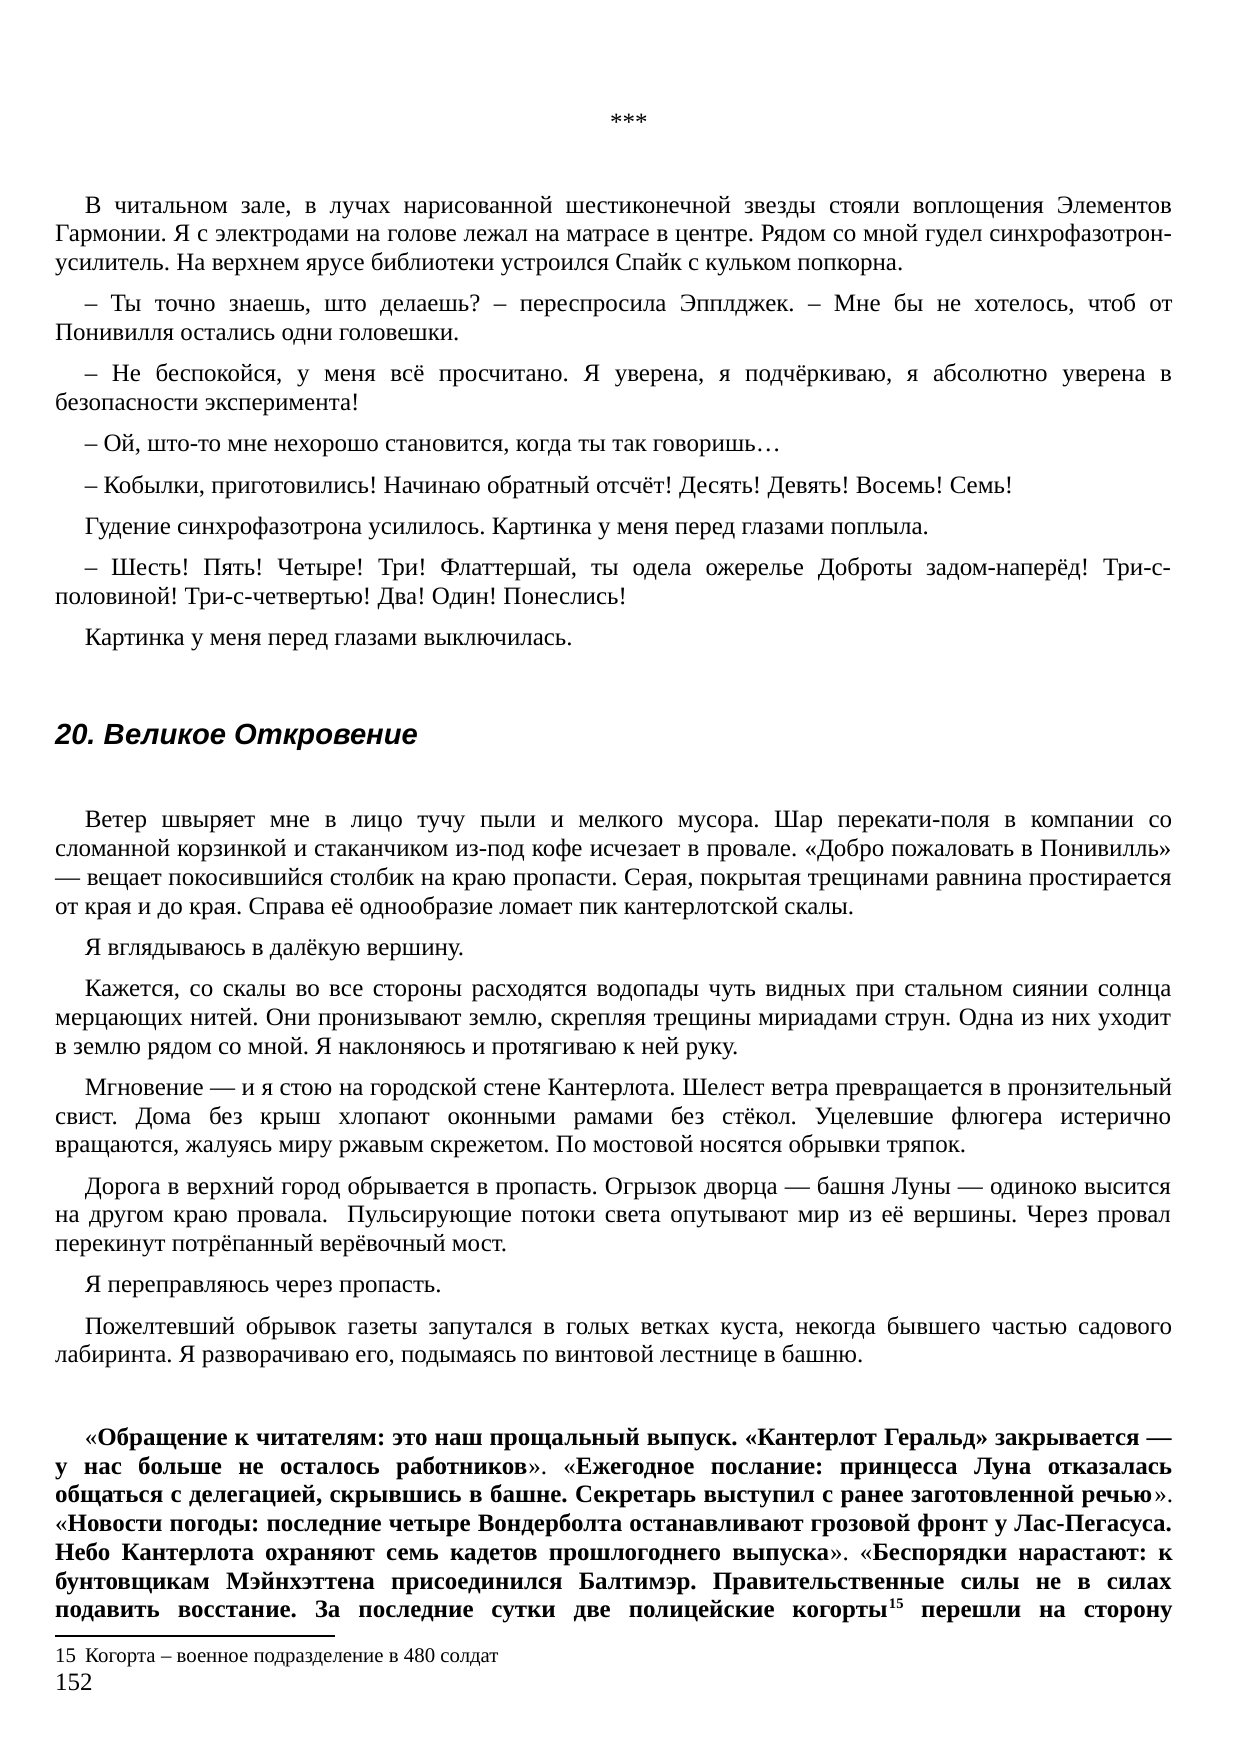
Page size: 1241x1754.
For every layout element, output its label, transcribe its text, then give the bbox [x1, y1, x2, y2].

text – Кобылки, приготовились! Начинаю обратный отсчёт! Десять! Девять! Восемь! Семь! [55, 470, 1173, 498]
text В читальном зале, в лучах нарисованной шестиконечной звезды стояли воплощения Элементов Гармонии. Я с электродами на голове лежал на матрасе в центре. Рядом со мной гудел синхрофазотрон-усилитель. На верхнем ярусе библиотеки устроился Спайк с кульком попкорна. [55, 190, 1173, 276]
text – Не беспокойся, у меня всё просчитано. Я уверена, я подчёркиваю, я абсолютно уверена в безопасности эксперимента! [55, 358, 1173, 416]
text Мгновение — и я стою на городской стене Кантерлота. Шелест ветра превращается в пронзительный свист. Дома без крыш хлопают оконными рамами без стёкол. Уцелевшие флюгера истерично вращаются, жалуясь миру ржавым скрежетом. По мостовой носятся обрывки тряпок. [55, 1072, 1173, 1158]
text Кажется, со скалы во все стороны расходятся водопады чуть видных при стальном сиянии солнца мерцающих нитей. Они пронизывают землю, скрепляя трещины мириадами струн. Одна из них уходит в землю рядом со мной. Я наклоняюсь и протягиваю к ней руку. [55, 973, 1173, 1059]
text Когорта – военное подразделение в 480 солдат [55, 1642, 1173, 1667]
text Я вглядываюсь в далёкую вершину. [55, 932, 1173, 961]
subtitle 20. Великое Откровение [55, 717, 1173, 751]
text – Шесть! Пять! Четыре! Три! Флаттершай, ты одела ожерелье Доброты задом-наперёд! Три-с-половиной! Три-с-четвертью! Два! Один! Понеслись! [55, 552, 1173, 610]
text Пожелтевший обрывок газеты запутался в голых ветках куста, некогда бывшего частью садового лабиринта. Я разворачиваю его, подымаясь по винтовой лестнице в башню. [55, 1311, 1173, 1368]
text – Ты точно знаешь, што делаешь? – переспросила Эпплджек. – Мне бы не хотелось, чтоб от Понивилля остались одни головешки. [55, 288, 1173, 346]
text Ветер швыряет мне в лицо тучу пыли и мелкого мусора. Шар перекати-поля в компании со сломанной корзинкой и стаканчиком из-под кофе исчезает в провале. «Добро пожаловать в Понивилль» — вещает покосившийся столбик на краю пропасти. Серая, покрытая трещинами равнина простирается от края и до края. Справа её однообразие ломает пик кантерлотской скалы. [55, 804, 1173, 919]
text Картинка у меня перед глазами выключилась. [55, 622, 1173, 651]
text Дорога в верхний город обрывается в пропасть. Огрызок дворца — башня Луны — одиноко высится на другом краю провала. Пульсирующие потоки света опутывают мир из её вершины. Через провал перекинут потрёпанный верёвочный мост. [55, 1171, 1173, 1257]
text *** [55, 107, 1173, 136]
text Гудение синхрофазотрона усилилось. Картинка у меня перед глазами поплыла. [55, 511, 1173, 540]
text Я переправляюсь через пропасть. [55, 1269, 1173, 1298]
text «Обращение к читателям: это наш прощальный выпуск. «Кантерлот Геральд» закрывается — у нас больше не осталось работников». «Ежегодное послание: принцесса Луна отказалась общаться с делегацией, скрывшись в башне. Секретарь выступил с ранее заготовленной речью». «Новости погоды: последние четыре Вондерболта останавливают грозовой фронт у Лас-Пегасуса. Небо Кантерлота охраняют семь кадетов прошлогоднего выпуска». «Беспорядки нарастают: к бунтовщикам Мэйнхэттена присоединился Балтимэр. Правительственные силы не в силах подавить восстание. За последние сутки две полицейские когорты перешли на сторону [55, 1422, 1173, 1623]
text – Ой, што-то мне нехорошо становится, когда ты так говоришь… [55, 428, 1173, 457]
